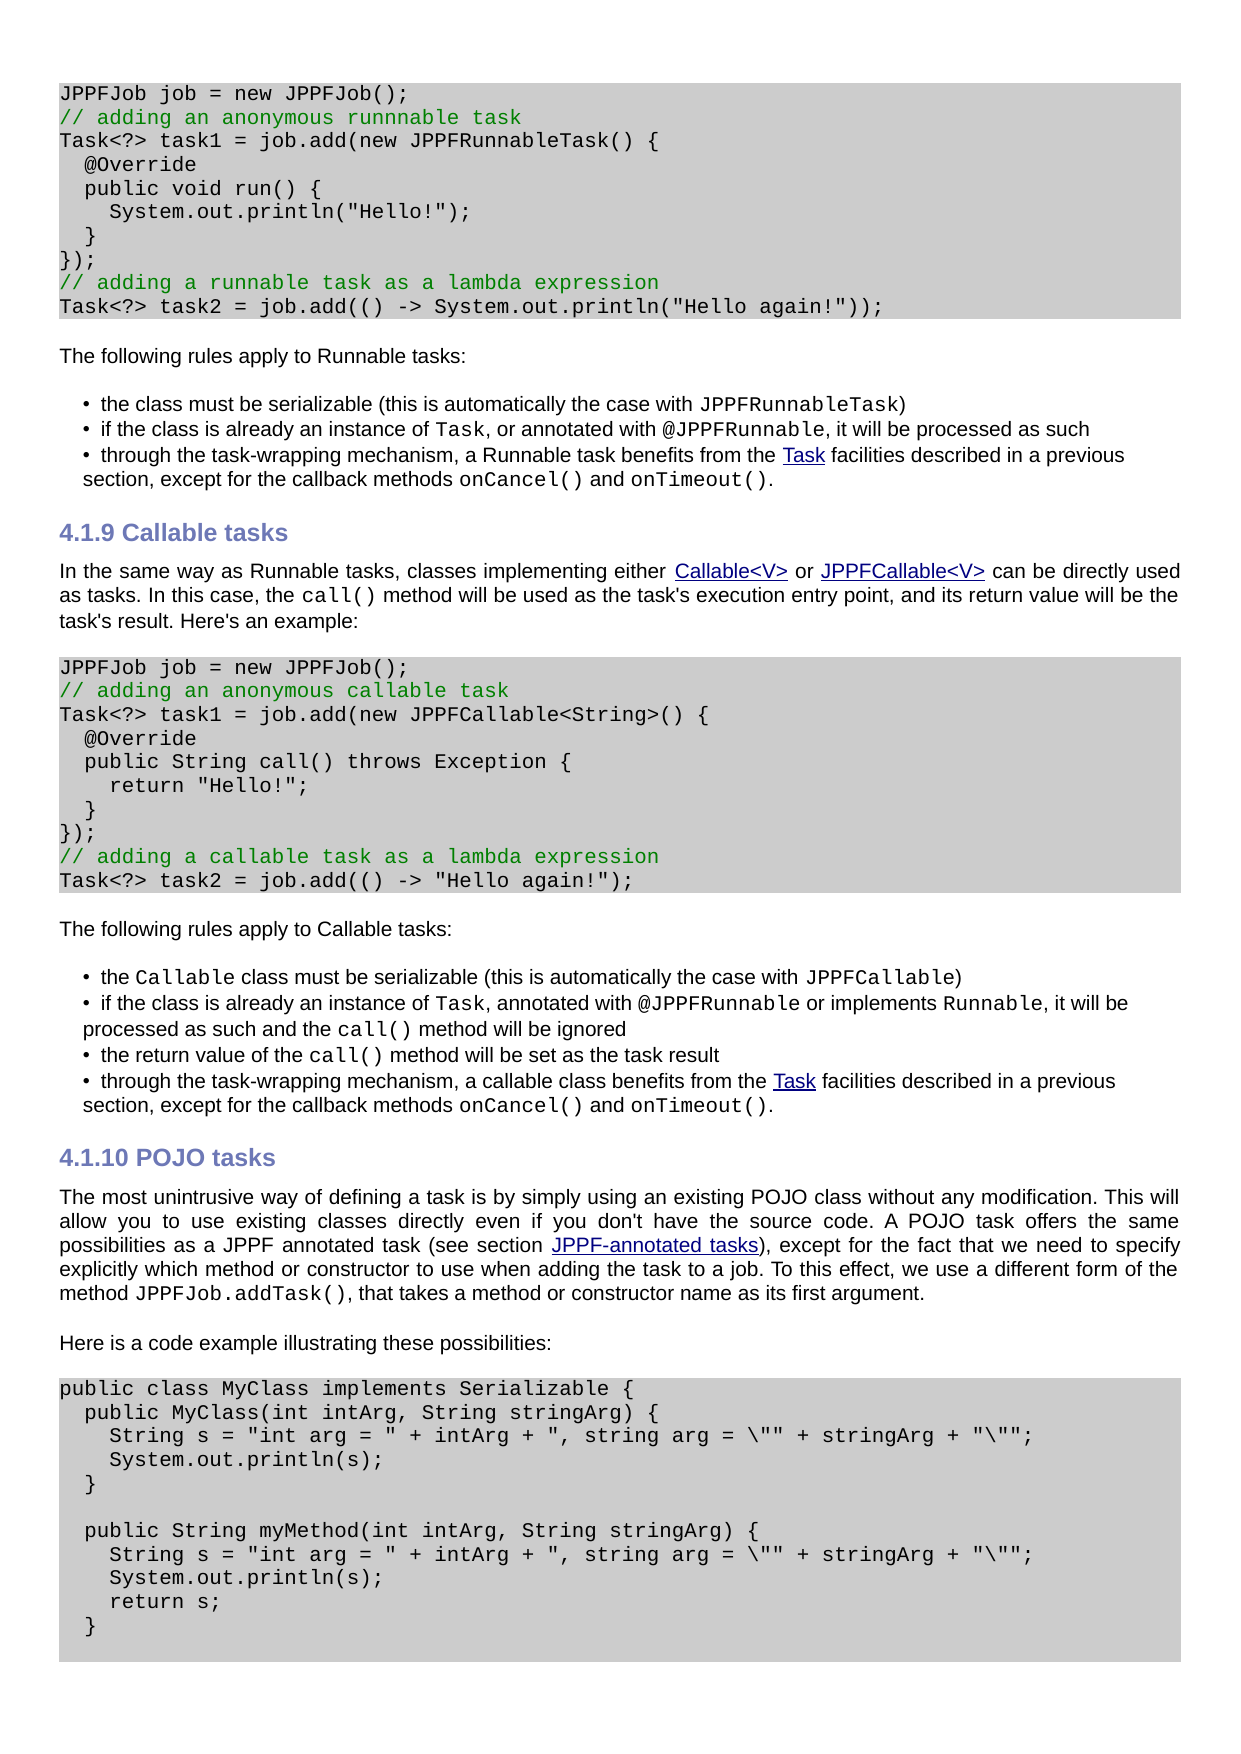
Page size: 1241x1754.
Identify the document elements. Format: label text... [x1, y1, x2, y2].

list if the class is already an instance of Task, annotated with @JPPFRunnable or implements Runnable, it will be processed as such and the call() method will be ignored [83, 991, 1181, 1043]
text public void run() { [59, 178, 1181, 201]
text System.out.println(s); [59, 1449, 1181, 1473]
text }); [59, 822, 1181, 846]
text // adding an anonymous runnnable task [59, 107, 1181, 130]
text System.out.println(s); [59, 1567, 1181, 1591]
text The following rules apply to Callable tasks: [59, 917, 1181, 941]
text public String call() throws Exception { [59, 751, 1181, 775]
text public MyClass(int intArg, String stringArg) { [59, 1402, 1181, 1426]
text String s = "int arg = " + intArg + ", string arg = \"" + stringArg + "\""; [59, 1426, 1181, 1449]
text Here is a code example illustrating these possibilities: [59, 1330, 1181, 1354]
text } [59, 799, 1181, 822]
list through the task-wrapping mechanism, a Runnable task benefits from the Task facilities described in a previous section, except for the callback methods onCancel() and onTimeout(). [83, 443, 1181, 493]
text Task<?> task2 = job.add(() -> "Hello again!"); [59, 870, 1181, 893]
subtitle POJO tasks [59, 1143, 1181, 1172]
subtitle Callable tasks [59, 518, 1181, 547]
text JPPFJob job = new JPPFJob(); [59, 657, 1181, 681]
text Task<?> task1 = job.add(new JPPFRunnableTask() { [59, 130, 1181, 154]
text // adding a runnable task as a lambda expression [59, 272, 1181, 296]
list if the class is already an instance of Task, or annotated with @JPPFRunnable, it will be processed as such [83, 417, 1181, 443]
text Task<?> task1 = job.add(new JPPFCallable<String>() { [59, 704, 1181, 728]
text Task<?> task2 = job.add(() -> System.out.println("Hello again!")); [59, 296, 1181, 319]
list the class must be serializable (this is automatically the case with JPPFRunnableTask) [83, 391, 1181, 417]
text JPPFJob job = new JPPFJob(); [59, 83, 1181, 107]
text String s = "int arg = " + intArg + ", string arg = \"" + stringArg + "\""; [59, 1544, 1181, 1567]
list through the task-wrapping mechanism, a callable class benefits from the Task facilities described in a previous section, except for the callback methods onCancel() and onTimeout(). [83, 1068, 1181, 1118]
list the return value of the call() method will be set as the task result [83, 1043, 1181, 1068]
text @Override [59, 154, 1181, 178]
list the Callable class must be serializable (this is automatically the case with JPPFCallable) [83, 965, 1181, 991]
text The following rules apply to Runnable tasks: [59, 343, 1181, 367]
text // adding a callable task as a lambda expression [59, 846, 1181, 870]
text public class MyClass implements Serializable { [59, 1378, 1181, 1402]
text } [59, 1615, 1181, 1638]
text @Override [59, 728, 1181, 751]
text In the same way as Runnable tasks, classes implementing either Callable<V> or JPPFCallable<V> can be directly used as tasks. In this case, the call() method will be used as the task's execution entry point, and its return value will be the task's result. Here's an example: [59, 559, 1181, 633]
text The most unintrusive way of defining a task is by simply using an existing POJO class without any modification. This will allow you to use existing classes directly even if you don't have the source code. A POJO task offers the same possibilities as a JPPF annotated task (see section JPPF-annotated tasks), except for the fact that we need to specify explicitly which method or constructor to use when adding the task to a job. To this effect, we use a different form of the method JPPFJob.addTask(), that takes a method or constructor name as its first argument. [59, 1185, 1181, 1306]
text } [59, 1473, 1181, 1496]
text public String myMethod(int intArg, String stringArg) { [59, 1520, 1181, 1544]
text return s; [59, 1591, 1181, 1615]
text System.out.println("Hello!"); [59, 201, 1181, 225]
text } [59, 225, 1181, 248]
text }); [59, 248, 1181, 272]
text return "Hello!"; [59, 775, 1181, 799]
text // adding an anonymous callable task [59, 681, 1181, 704]
